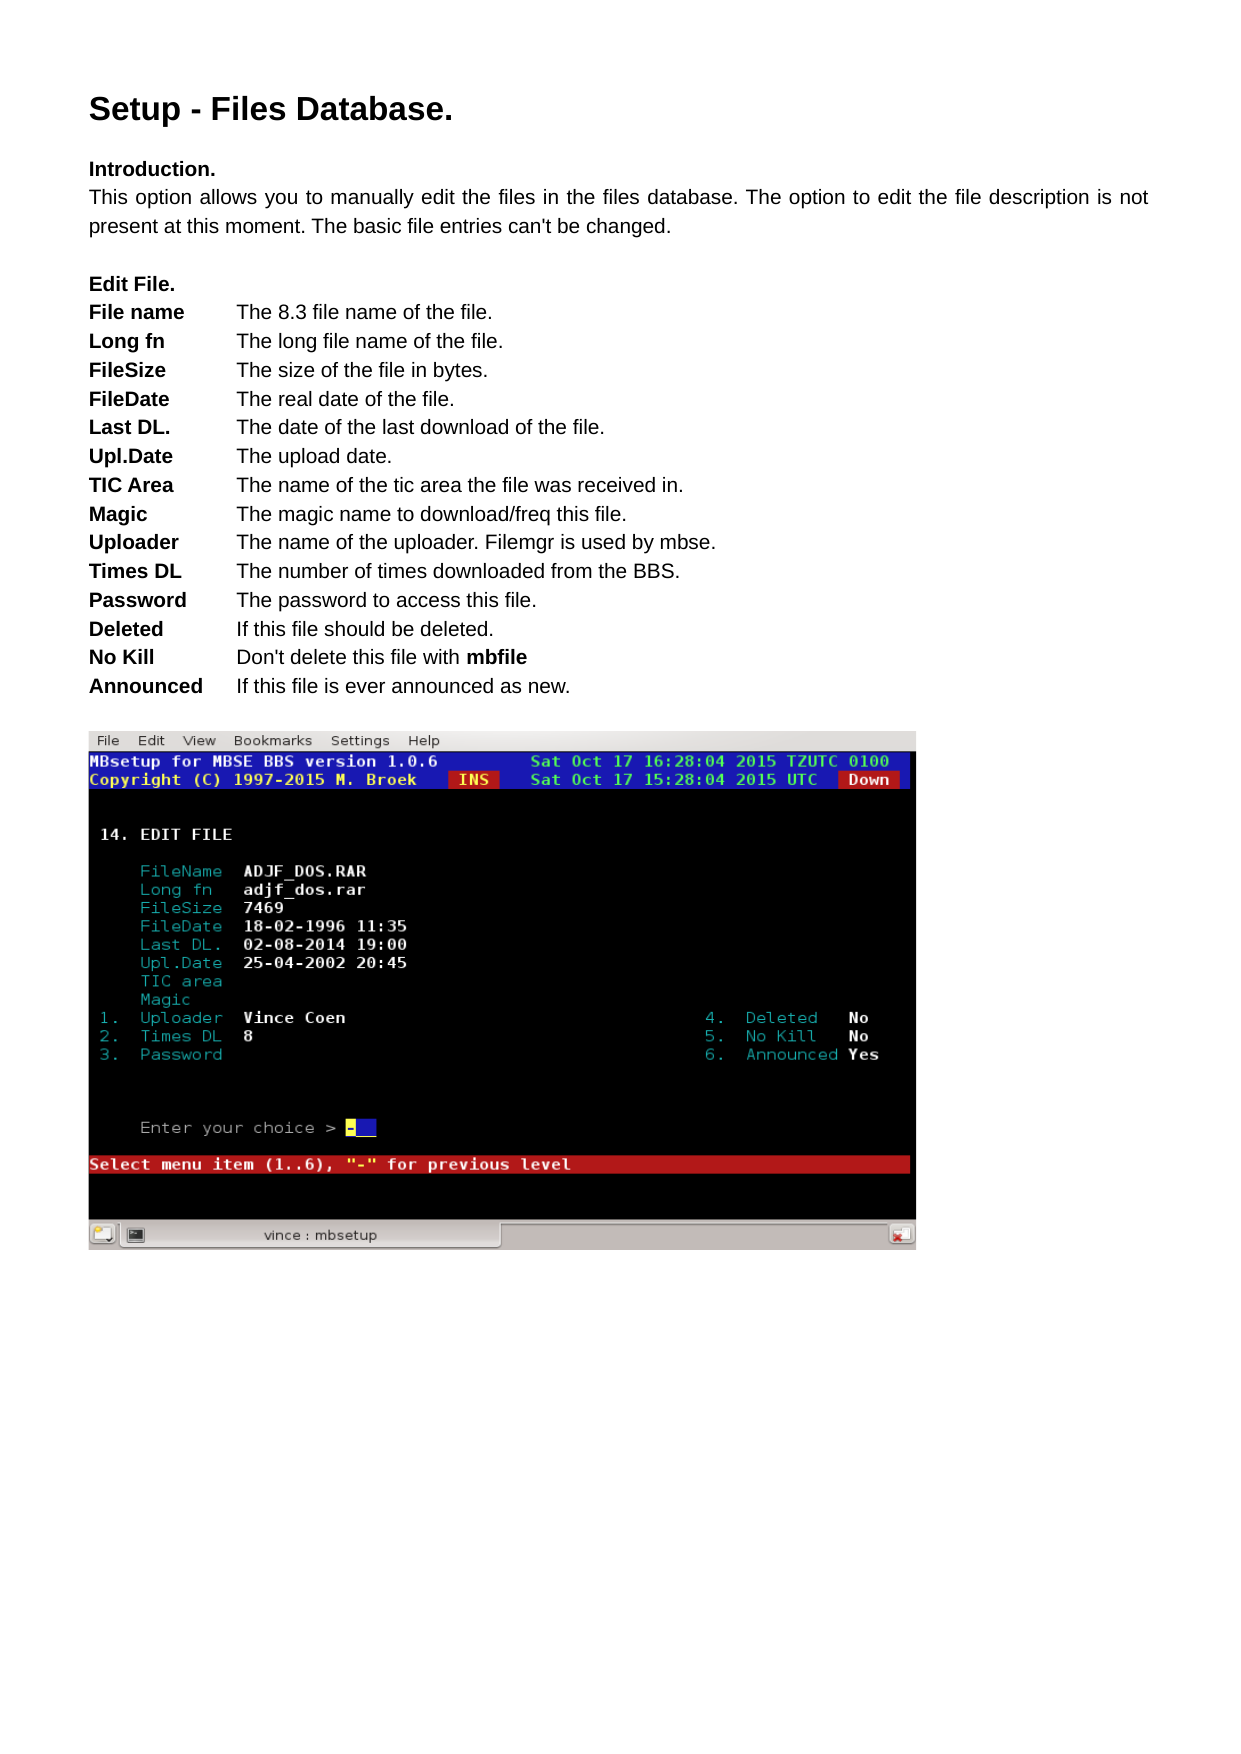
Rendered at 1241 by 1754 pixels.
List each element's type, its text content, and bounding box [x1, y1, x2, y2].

text Deleted If this file should be deleted. [88, 616, 1152, 640]
text Upl.Date The upload date. [88, 444, 1152, 468]
picture [88, 731, 917, 1250]
text Edit File. [88, 271, 1152, 295]
text Times DL The number of times downloaded from the BBS. [88, 559, 1152, 583]
text FileDate The real date of the file. [88, 386, 1152, 410]
text Introduction. [88, 156, 1152, 180]
text FileSize The size of the file in bytes. [88, 358, 1152, 382]
text Last DL. The date of the last download of the file. [88, 415, 1152, 439]
text No Kill Don't delete this file with mbfile [88, 645, 1152, 669]
subtitle Setup - Files Database. [88, 88, 1152, 127]
text Uploader The name of the uploader. Filemgr is used by mbse. [88, 530, 1152, 554]
text TIC Area The name of the tic area the file was received in. [88, 473, 1152, 497]
text File name The 8.3 file name of the file. [88, 300, 1152, 324]
text Password The password to access this file. [88, 588, 1152, 612]
text Magic The magic name to download/freq this file. [88, 501, 1152, 525]
text Announced If this file is ever announced as new. [88, 674, 1152, 698]
text Long fn The long file name of the file. [88, 329, 1152, 353]
text This option allows you to manually edit the files in the files database. The option to edit the file description is not present at this moment. The basic file entries can't be changed. [88, 185, 1152, 238]
